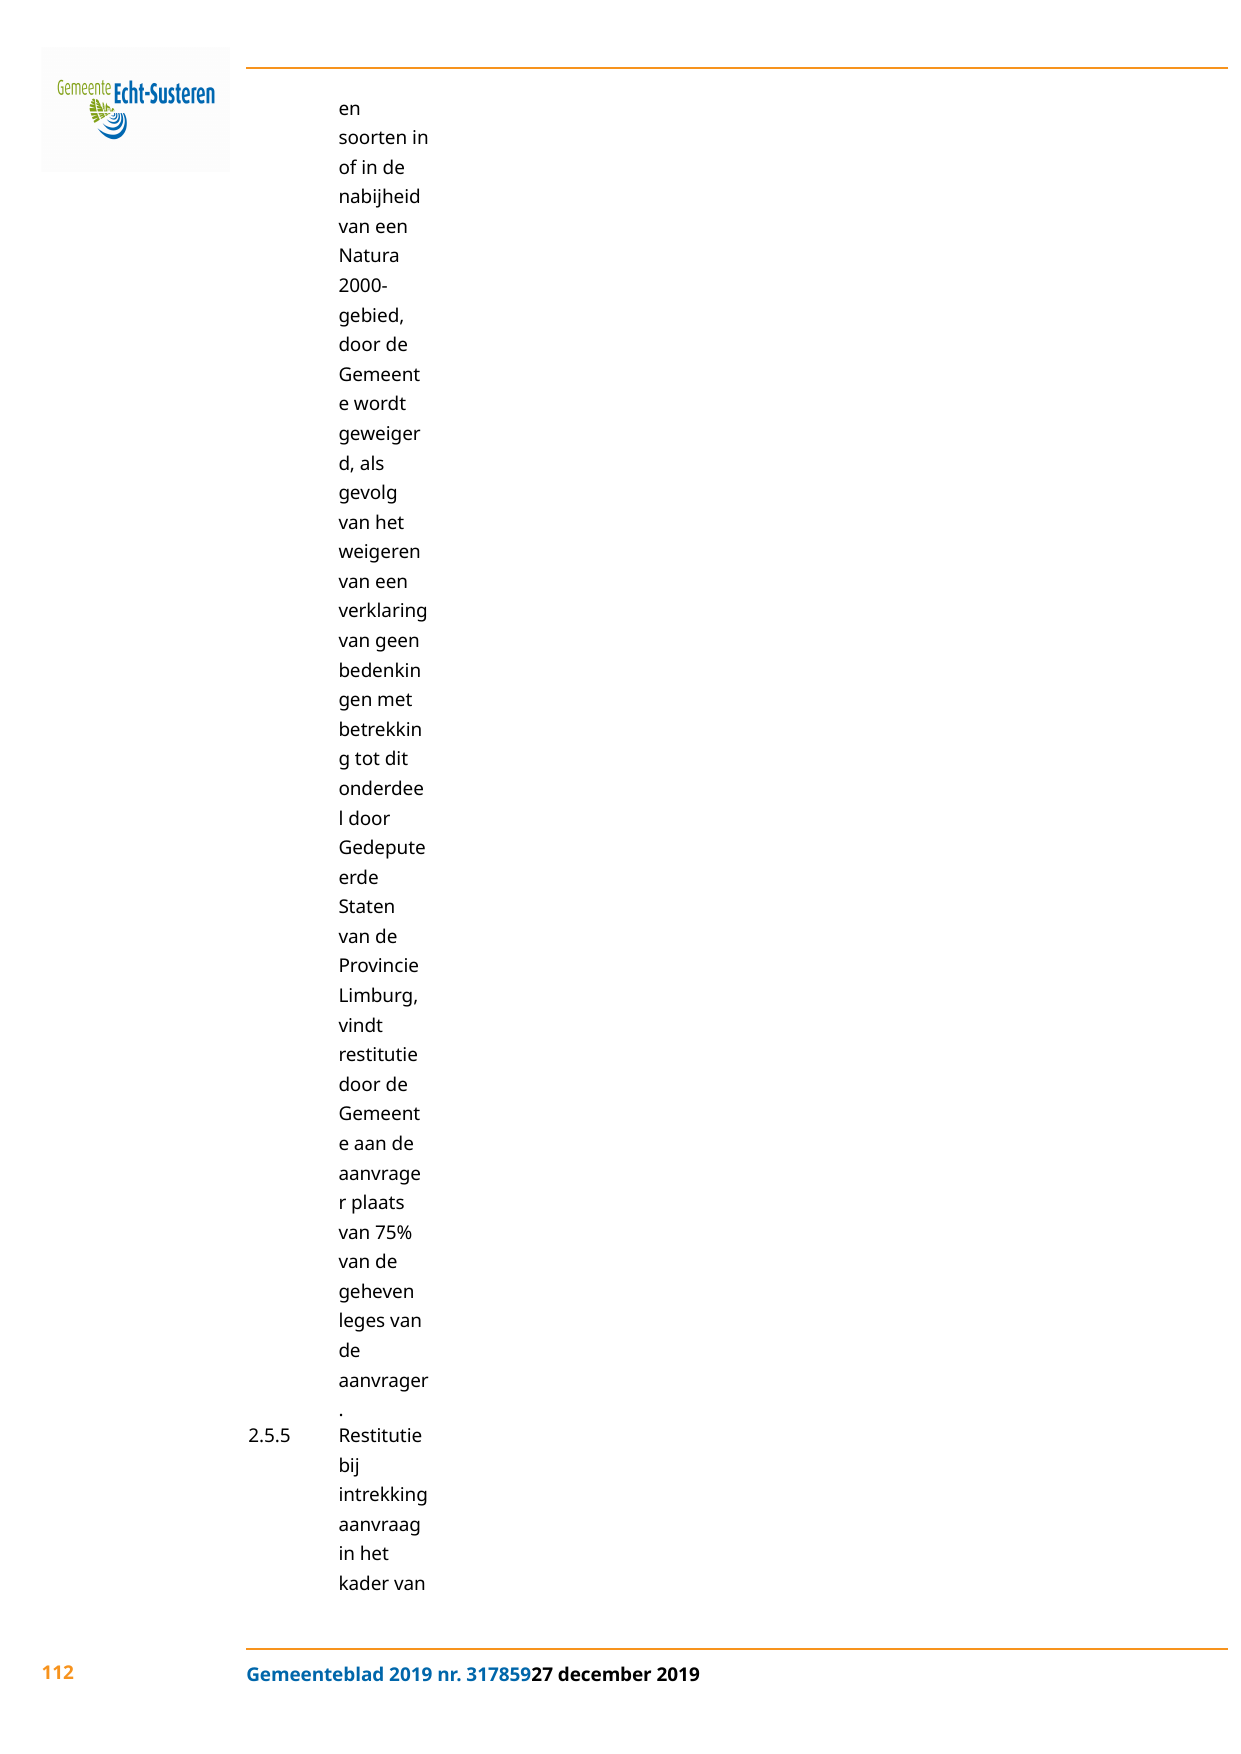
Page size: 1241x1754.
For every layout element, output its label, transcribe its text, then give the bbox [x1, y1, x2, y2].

table_cell 2.5.5 [248, 1422, 338, 1596]
table_cell en soorten in of in de nabijheid van een Natura 2000-gebied, door de Gemeente wordt geweigerd, als gevolg van het weigeren van een verklaring van geen bedenkingen met betrekking tot dit onderdeel door Gedeputeerde Staten van de Provincie Limburg, vindt restitutie door de Gemeente aan de aanvrager plaats van 75% van de geheven leges van de aanvrager. [338, 95, 429, 1422]
table_cell Restitutie bij intrekking aanvraag in het kader van [338, 1422, 429, 1596]
table_cell [519, 1422, 700, 1596]
table_cell [248, 95, 338, 1422]
table_cell [429, 95, 519, 1422]
table_cell [519, 95, 700, 1422]
table_cell [429, 1422, 519, 1596]
picture [41, 47, 231, 172]
